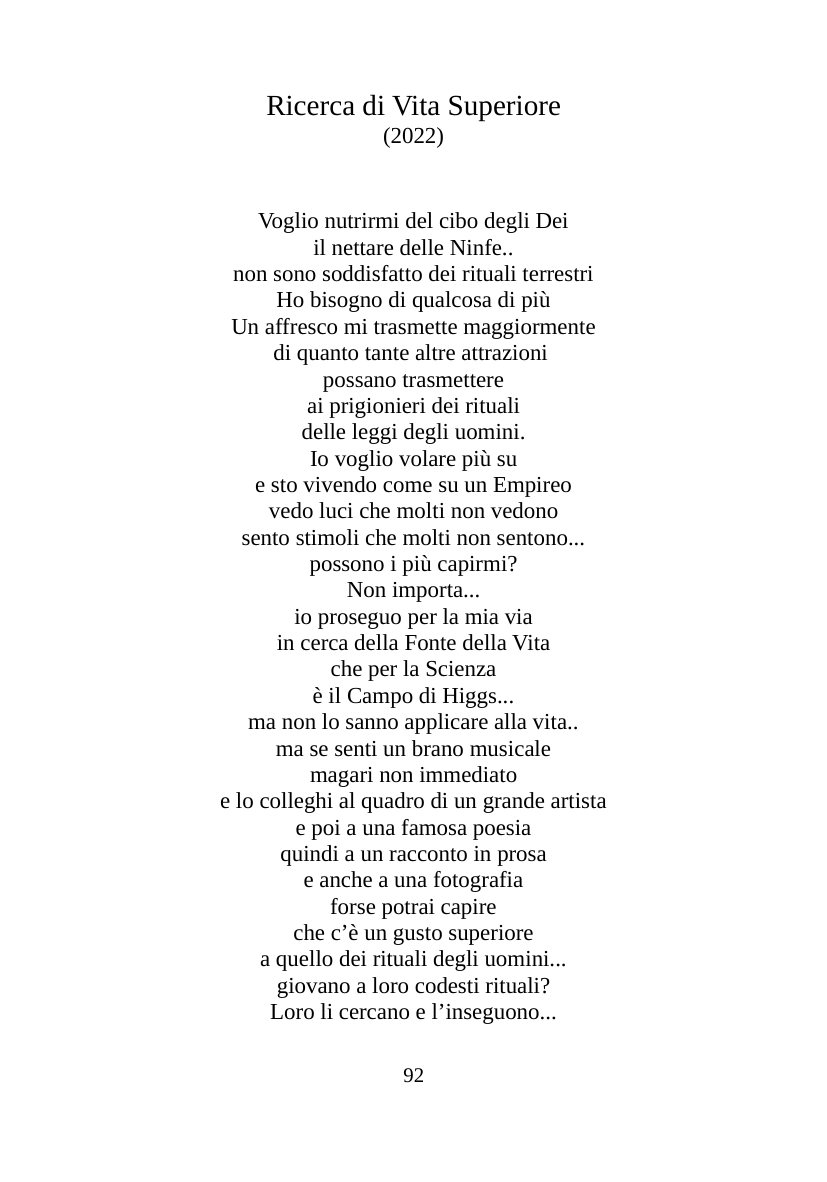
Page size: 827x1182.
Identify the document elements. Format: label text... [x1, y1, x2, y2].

text vedo luci che molti non vedono [88, 497, 738, 524]
text io proseguo per la mia via [88, 603, 738, 629]
text giovano a loro codesti rituali? [88, 972, 738, 998]
text di quanto tante altre attrazioni [88, 339, 738, 366]
text ai prigionieri dei rituali [88, 392, 738, 418]
text in cerca della Fonte della Vita [88, 629, 738, 656]
text sento stimoli che molti non sentono... [88, 524, 738, 550]
text Ricerca di Vita Superiore (2022) [88, 88, 738, 148]
text e lo colleghi al quadro di un grande artista [88, 787, 738, 814]
text e sto vivendo come su un Empireo [88, 471, 738, 497]
text e poi a una famosa poesia [88, 814, 738, 840]
text ma se senti un brano musicale [88, 734, 738, 761]
text che per la Scienza [88, 656, 738, 682]
text Voglio nutrirmi del cibo degli Dei [88, 207, 738, 234]
text Non importa... [88, 576, 738, 603]
text magari non immediato [88, 761, 738, 787]
text è il Campo di Higgs... [88, 682, 738, 708]
text forse potrai capire [88, 893, 738, 919]
text delle leggi degli uomini. [88, 418, 738, 445]
text e anche a una fotografia [88, 866, 738, 893]
text Io voglio volare più su [88, 445, 738, 471]
text Loro li cercano e l’inseguono... [88, 998, 738, 1024]
text il nettare delle Ninfe.. [88, 234, 738, 260]
text Un affresco mi trasmette maggiormente [88, 313, 738, 339]
text possono i più capirmi? [88, 550, 738, 576]
text a quello dei rituali degli uomini... [88, 945, 738, 972]
text non sono soddisfatto dei rituali terrestri [88, 260, 738, 287]
text che c’è un gusto superiore [88, 919, 738, 945]
text possano trasmettere [88, 366, 738, 392]
text ma non lo sanno applicare alla vita.. [88, 708, 738, 734]
text quindi a un racconto in prosa [88, 840, 738, 866]
text Ho bisogno di qualcosa di più [88, 287, 738, 313]
